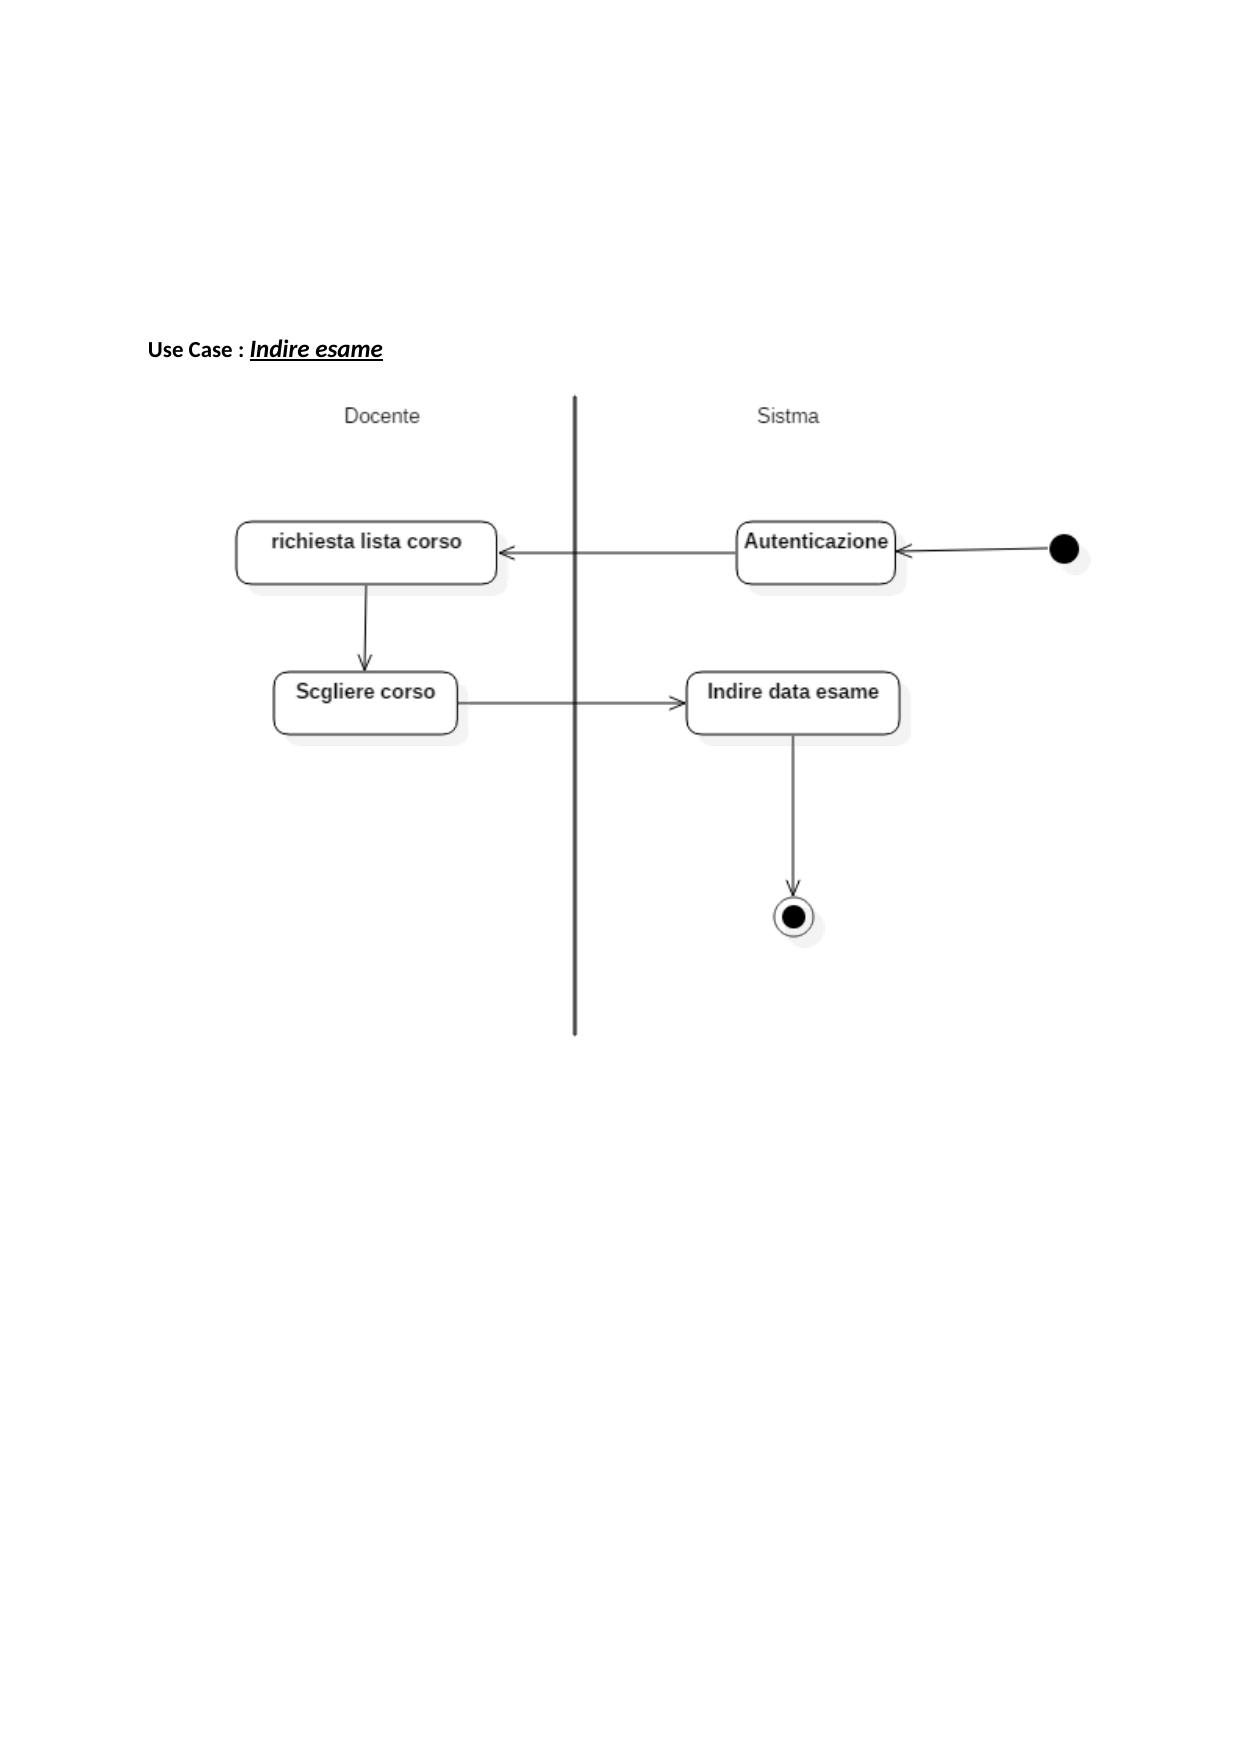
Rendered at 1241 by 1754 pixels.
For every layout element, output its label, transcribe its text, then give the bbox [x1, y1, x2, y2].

text Use Case : Indire esame [148, 333, 1093, 363]
